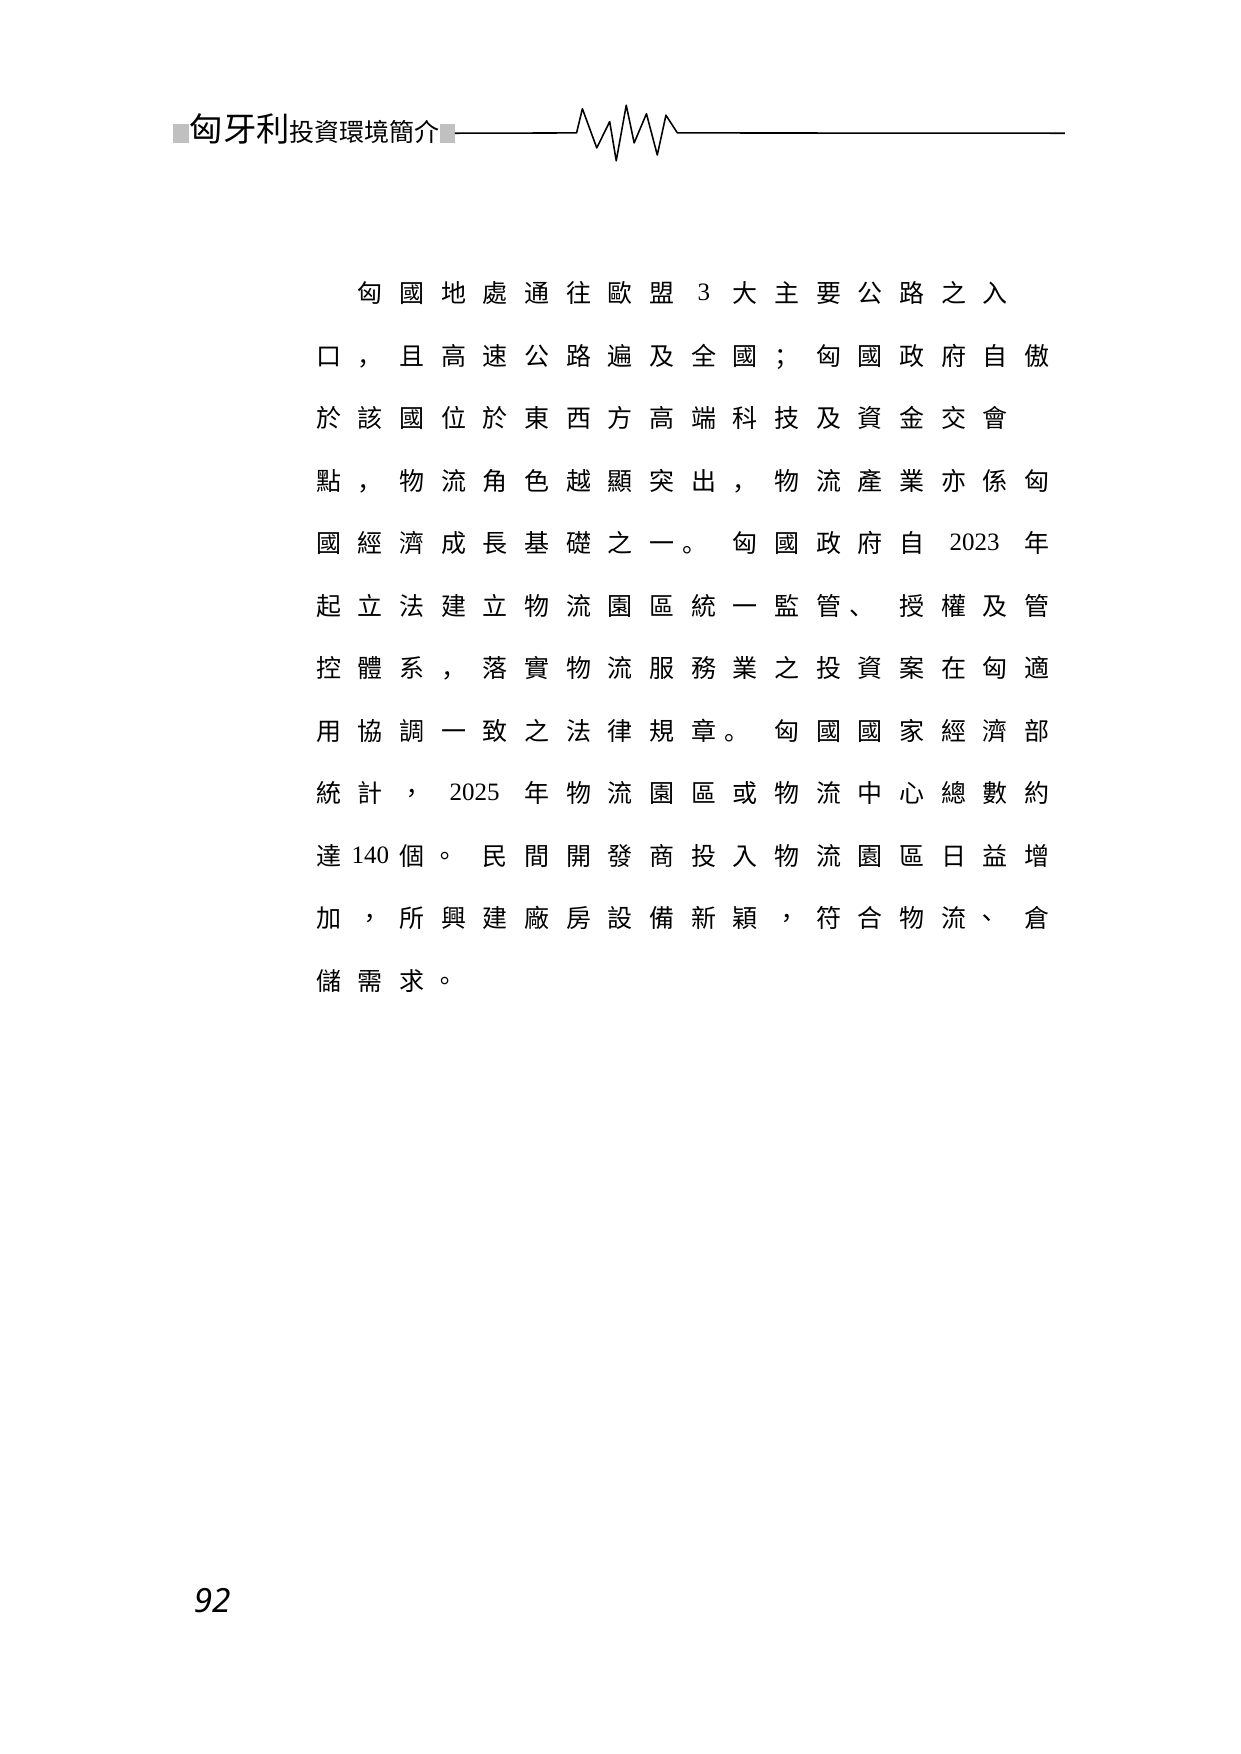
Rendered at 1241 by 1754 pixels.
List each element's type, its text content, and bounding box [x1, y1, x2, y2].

text 匈國地處通往歐盟3大主要公路之入口，且高速公路遍及全國；匈國政府自傲於該國位於東西方高端科技及資金交會點，物流角色越顯突出，物流產業亦係匈國經濟成長基礎之一。匈國政府自2023年起立法建立物流園區統一監管、授權及管控體系，落實物流服務業之投資案在匈適用協調一致之法律規章。匈國國家經濟部統計，2025年物流園區或物流中心總數約達140個。民間開發商投入物流園區日益增加，所興建廠房設備新穎，符合物流、倉儲需求。 [281, 250, 1058, 1000]
